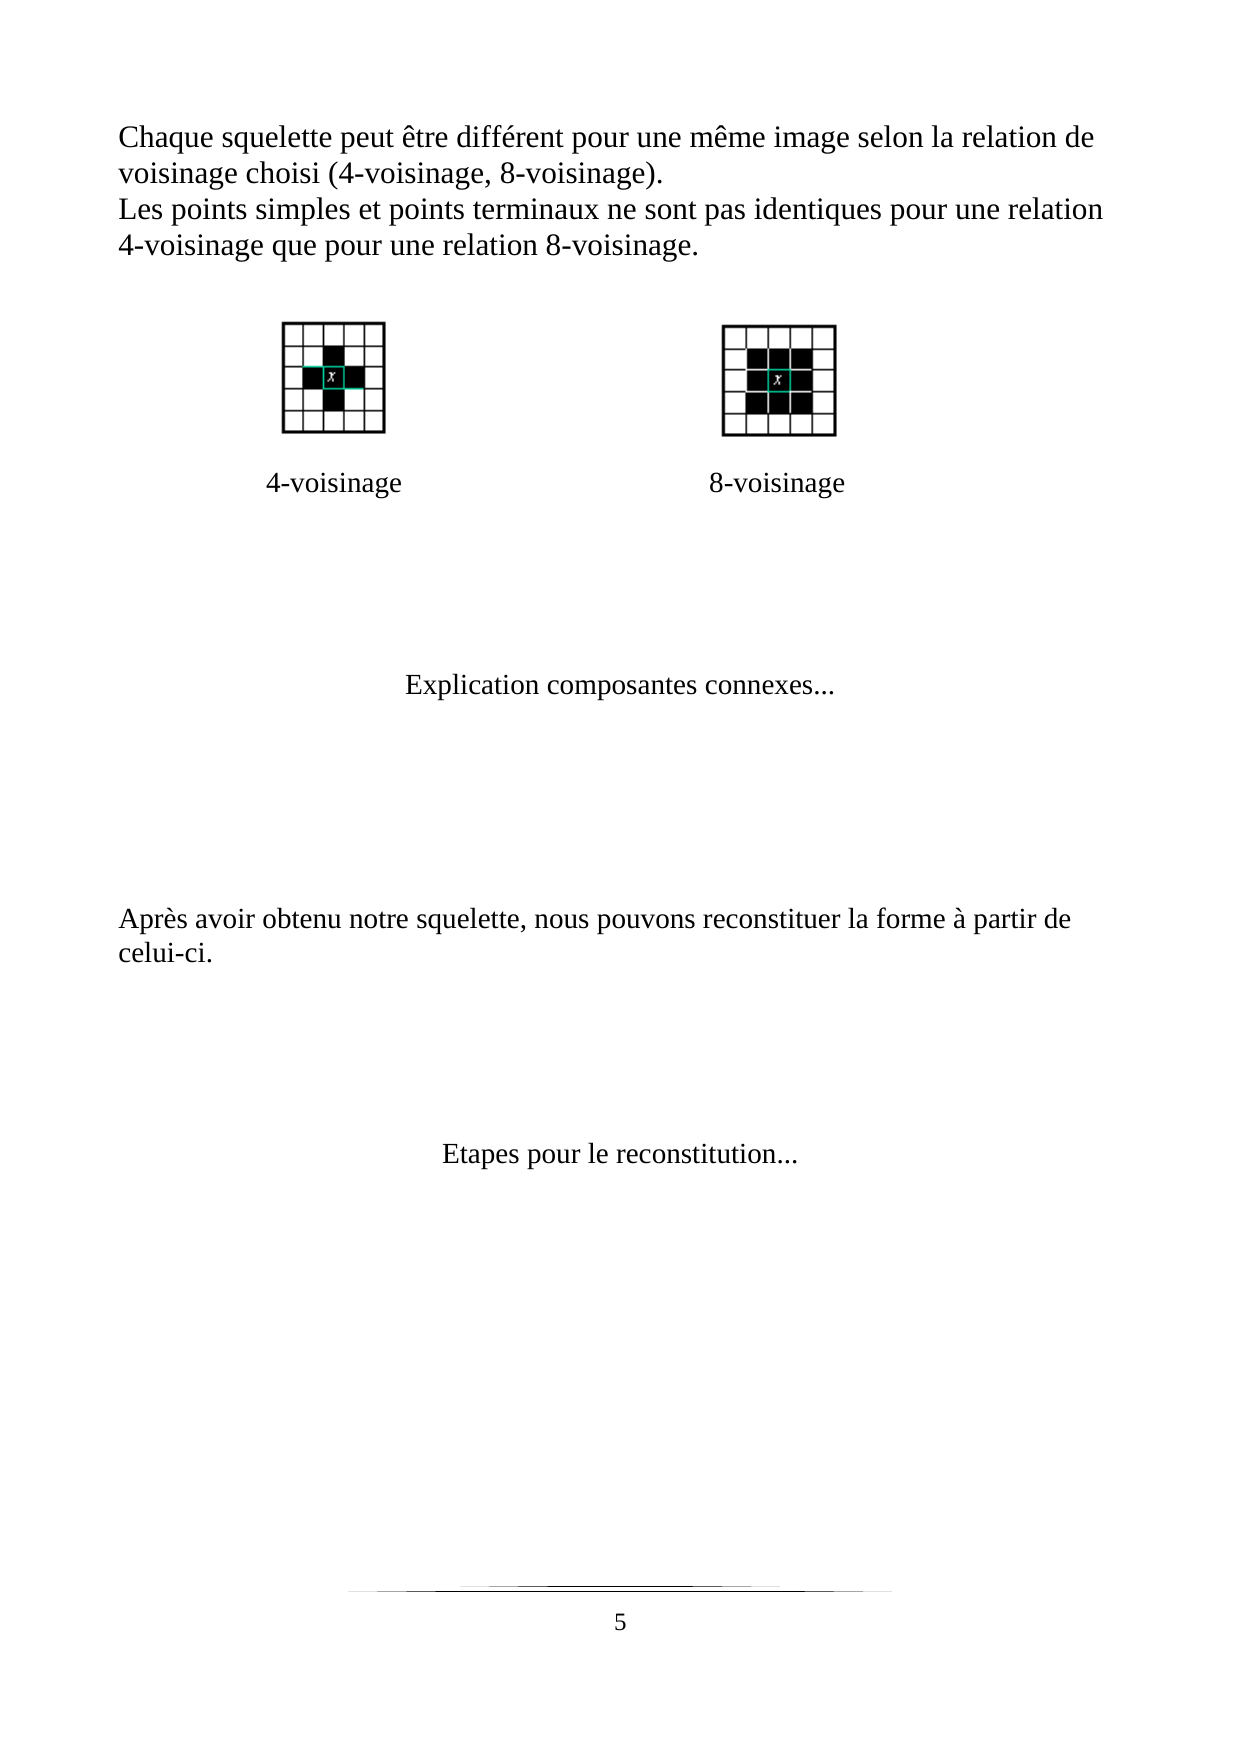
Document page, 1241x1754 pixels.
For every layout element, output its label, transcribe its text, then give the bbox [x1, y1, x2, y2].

text Après avoir obtenu notre squelette, nous pouvons reconstituer la forme à partir de celui-ci. [118, 902, 1122, 969]
text Etapes pour le reconstitution... [118, 1136, 1122, 1170]
text Explication composantes connexes... [118, 667, 1122, 700]
picture [719, 322, 840, 440]
picture [279, 319, 389, 437]
text Chaque squelette peut être différent pour une même image selon la relation de voisinage choisi (4-voisinage, 8-voisinage). [118, 118, 1122, 190]
text 4-voisinage 8-voisinage [118, 466, 1122, 499]
text Les points simples et points terminaux ne sont pas identiques pour une relation 4-voisinage que pour une relation 8-voisinage. [118, 190, 1122, 262]
